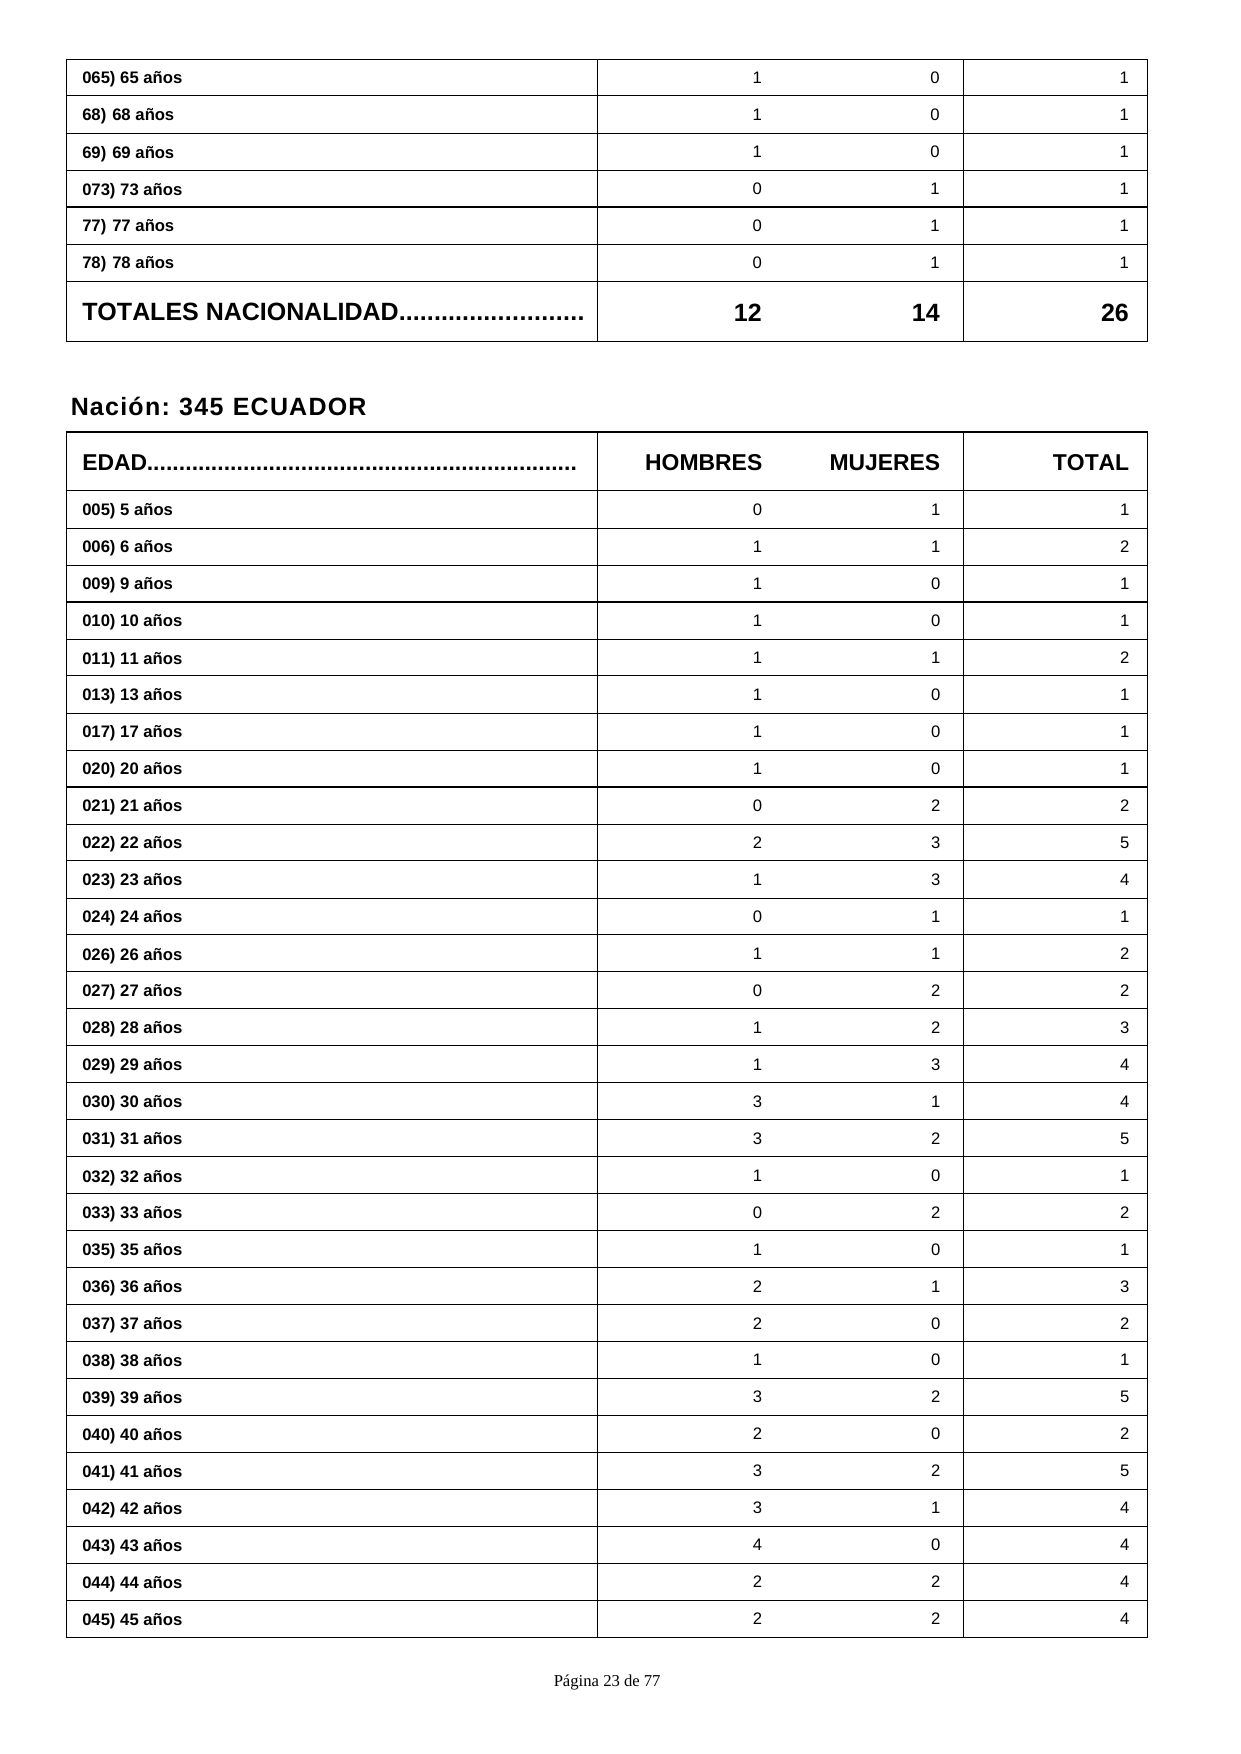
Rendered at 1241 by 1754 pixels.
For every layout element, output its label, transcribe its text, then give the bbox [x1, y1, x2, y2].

table_cell 1 [964, 245, 1147, 281]
table_cell 0 [838, 134, 963, 169]
table_cell 2 [964, 972, 1147, 1008]
table_cell 1 [838, 245, 963, 281]
table_header EDAD [67, 433, 597, 490]
table_cell 68 años [67, 96, 597, 132]
table_cell 011) 11 años [67, 640, 597, 675]
table_cell 017) 17 años [67, 714, 597, 749]
table_cell 073) 73 años [67, 171, 597, 206]
table_cell 010) 10 años [67, 603, 597, 638]
table_cell 1 [598, 714, 797, 749]
table_cell 040) 40 años [67, 1416, 597, 1452]
table_cell 4 [964, 1527, 1147, 1563]
table_cell 26 [964, 282, 1147, 341]
table_cell 3 [797, 861, 963, 897]
table_cell 026) 26 años [67, 935, 597, 971]
table_cell 035) 35 años [67, 1231, 597, 1267]
table_cell 1 [797, 1490, 963, 1526]
table_cell 1 [964, 208, 1147, 243]
table_cell 2 [797, 1120, 963, 1156]
table_cell 009) 9 años [67, 566, 597, 601]
table_cell 1 [797, 529, 963, 564]
table_cell 036) 36 años [67, 1268, 597, 1304]
table_cell 2 [797, 788, 963, 823]
table_cell 2 [797, 972, 963, 1008]
table_cell TOTALES NACIONALIDAD [67, 282, 597, 341]
table_cell 2 [964, 1305, 1147, 1341]
table_cell 1 [598, 566, 797, 601]
table_cell 2 [598, 1564, 797, 1600]
table_cell 024) 24 años [67, 899, 597, 934]
table_cell 1 [964, 566, 1147, 601]
table_cell 0 [797, 1305, 963, 1341]
table_cell 1 [797, 1083, 963, 1119]
table_cell 0 [598, 208, 838, 243]
table_cell 0 [797, 714, 963, 749]
table_cell 006) 6 años [67, 529, 597, 564]
table_cell 4 [964, 1083, 1147, 1119]
table_cell 5 [964, 1120, 1147, 1156]
table_cell 2 [797, 1009, 963, 1045]
table_cell 1 [964, 676, 1147, 712]
table_cell 5 [964, 1379, 1147, 1415]
table_cell 042) 42 años [67, 1490, 597, 1526]
table_cell 005) 5 años [67, 491, 597, 527]
table_cell 1 [838, 208, 963, 243]
table_cell 1 [598, 1046, 797, 1082]
table_cell 0 [797, 676, 963, 712]
text Página 23 de 77 [63, 1671, 1151, 1690]
table_cell 041) 41 años [67, 1453, 597, 1489]
table_cell 1 [964, 96, 1147, 132]
table_cell 3 [598, 1120, 797, 1156]
table_cell 1 [598, 861, 797, 897]
table_cell 1 [964, 899, 1147, 934]
table_cell 0 [797, 1231, 963, 1267]
table_cell 3 [964, 1268, 1147, 1304]
table_cell 0 [838, 96, 963, 132]
table_cell 2 [797, 1194, 963, 1230]
table_cell 69 años [67, 134, 597, 169]
table_cell 1 [964, 491, 1147, 527]
table_cell 032) 32 años [67, 1157, 597, 1193]
table_cell 1 [598, 134, 838, 169]
table_cell 1 [598, 1231, 797, 1267]
table_header HOMBRES [598, 433, 797, 490]
table_cell 3 [598, 1083, 797, 1119]
table_cell 2 [598, 1305, 797, 1341]
table_header 0 [838, 60, 963, 95]
table_cell 1 [838, 171, 963, 206]
table_cell 023) 23 años [67, 861, 597, 897]
table_cell 0 [598, 1194, 797, 1230]
table_cell 030) 30 años [67, 1083, 597, 1119]
table_header 1 [598, 60, 838, 95]
table_header MUJERES [797, 433, 963, 490]
table_cell 1 [598, 935, 797, 971]
table_cell 14 [838, 282, 963, 341]
table_cell 0 [797, 1157, 963, 1193]
table_cell 1 [964, 1157, 1147, 1193]
table_cell 4 [598, 1527, 797, 1563]
table_cell 045) 45 años [67, 1601, 597, 1637]
table_cell 1 [598, 96, 838, 132]
table_cell 2 [964, 1416, 1147, 1452]
table_cell 4 [964, 1490, 1147, 1526]
table_cell 1 [598, 1157, 797, 1193]
table_cell 0 [598, 899, 797, 934]
table_cell 0 [797, 751, 963, 786]
table_cell 4 [964, 1564, 1147, 1600]
table_cell 3 [598, 1453, 797, 1489]
table_cell 044) 44 años [67, 1564, 597, 1600]
table_cell 2 [964, 788, 1147, 823]
table_cell 033) 33 años [67, 1194, 597, 1230]
table_cell 5 [964, 1453, 1147, 1489]
table_cell 1 [797, 640, 963, 675]
table_cell 78 años [67, 245, 597, 281]
table_cell 5 [964, 825, 1147, 860]
table_cell 2 [598, 1601, 797, 1637]
table_cell 2 [797, 1601, 963, 1637]
table_cell 1 [598, 1342, 797, 1378]
table_cell 020) 20 años [67, 751, 597, 786]
table_cell 038) 38 años [67, 1342, 597, 1378]
table_cell 027) 27 años [67, 972, 597, 1008]
table_cell 12 [598, 282, 838, 341]
table_cell 1 [598, 1009, 797, 1045]
table_cell 0 [598, 491, 797, 527]
table_cell 3 [797, 1046, 963, 1082]
table_cell 0 [797, 1527, 963, 1563]
table_cell 2 [964, 935, 1147, 971]
table_cell 1 [964, 134, 1147, 169]
table_cell 2 [598, 825, 797, 860]
table_cell 0 [797, 1342, 963, 1378]
table_cell 1 [964, 1231, 1147, 1267]
table_cell 0 [598, 171, 838, 206]
table_cell 1 [797, 1268, 963, 1304]
table_cell 043) 43 años [67, 1527, 597, 1563]
table_cell 77 años [67, 208, 597, 243]
table_cell 028) 28 años [67, 1009, 597, 1045]
table_cell 0 [598, 788, 797, 823]
table_cell 1 [964, 751, 1147, 786]
table_cell 3 [598, 1379, 797, 1415]
table_cell 1 [598, 676, 797, 712]
table_cell 1 [598, 603, 797, 638]
table_cell 1 [598, 529, 797, 564]
table_cell 0 [598, 245, 838, 281]
table_cell 1 [964, 1342, 1147, 1378]
table_cell 039) 39 años [67, 1379, 597, 1415]
table_cell 1 [598, 751, 797, 786]
table_cell 1 [598, 640, 797, 675]
table_cell 3 [797, 825, 963, 860]
table_cell 2 [598, 1416, 797, 1452]
table_header TOTAL [964, 433, 1147, 490]
table_cell 1 [797, 491, 963, 527]
table_cell 013) 13 años [67, 676, 597, 712]
table_header 1 [964, 60, 1147, 95]
table_cell 0 [797, 1416, 963, 1452]
table_cell 037) 37 años [67, 1305, 597, 1341]
table_cell 021) 21 años [67, 788, 597, 823]
table_cell 029) 29 años [67, 1046, 597, 1082]
table_cell 2 [598, 1268, 797, 1304]
table_cell 1 [964, 714, 1147, 749]
table_cell 1 [797, 935, 963, 971]
table_cell 1 [797, 899, 963, 934]
table_cell 0 [797, 566, 963, 601]
table_cell 2 [797, 1453, 963, 1489]
table_cell 2 [964, 1194, 1147, 1230]
table_cell 022) 22 años [67, 825, 597, 860]
table_cell 2 [964, 640, 1147, 675]
table_cell 2 [964, 529, 1147, 564]
table_cell 4 [964, 861, 1147, 897]
table_cell 1 [964, 171, 1147, 206]
table_cell 4 [964, 1046, 1147, 1082]
table_header 065) 65 años [67, 60, 597, 95]
text Nación: 345 ECUADOR [71, 394, 1151, 420]
table_cell 1 [964, 603, 1147, 638]
table_cell 2 [797, 1564, 963, 1600]
table_cell 2 [797, 1379, 963, 1415]
table_cell 0 [598, 972, 797, 1008]
table_cell 031) 31 años [67, 1120, 597, 1156]
table_cell 4 [964, 1601, 1147, 1637]
table_cell 0 [797, 603, 963, 638]
table_cell 3 [598, 1490, 797, 1526]
table_cell 3 [964, 1009, 1147, 1045]
